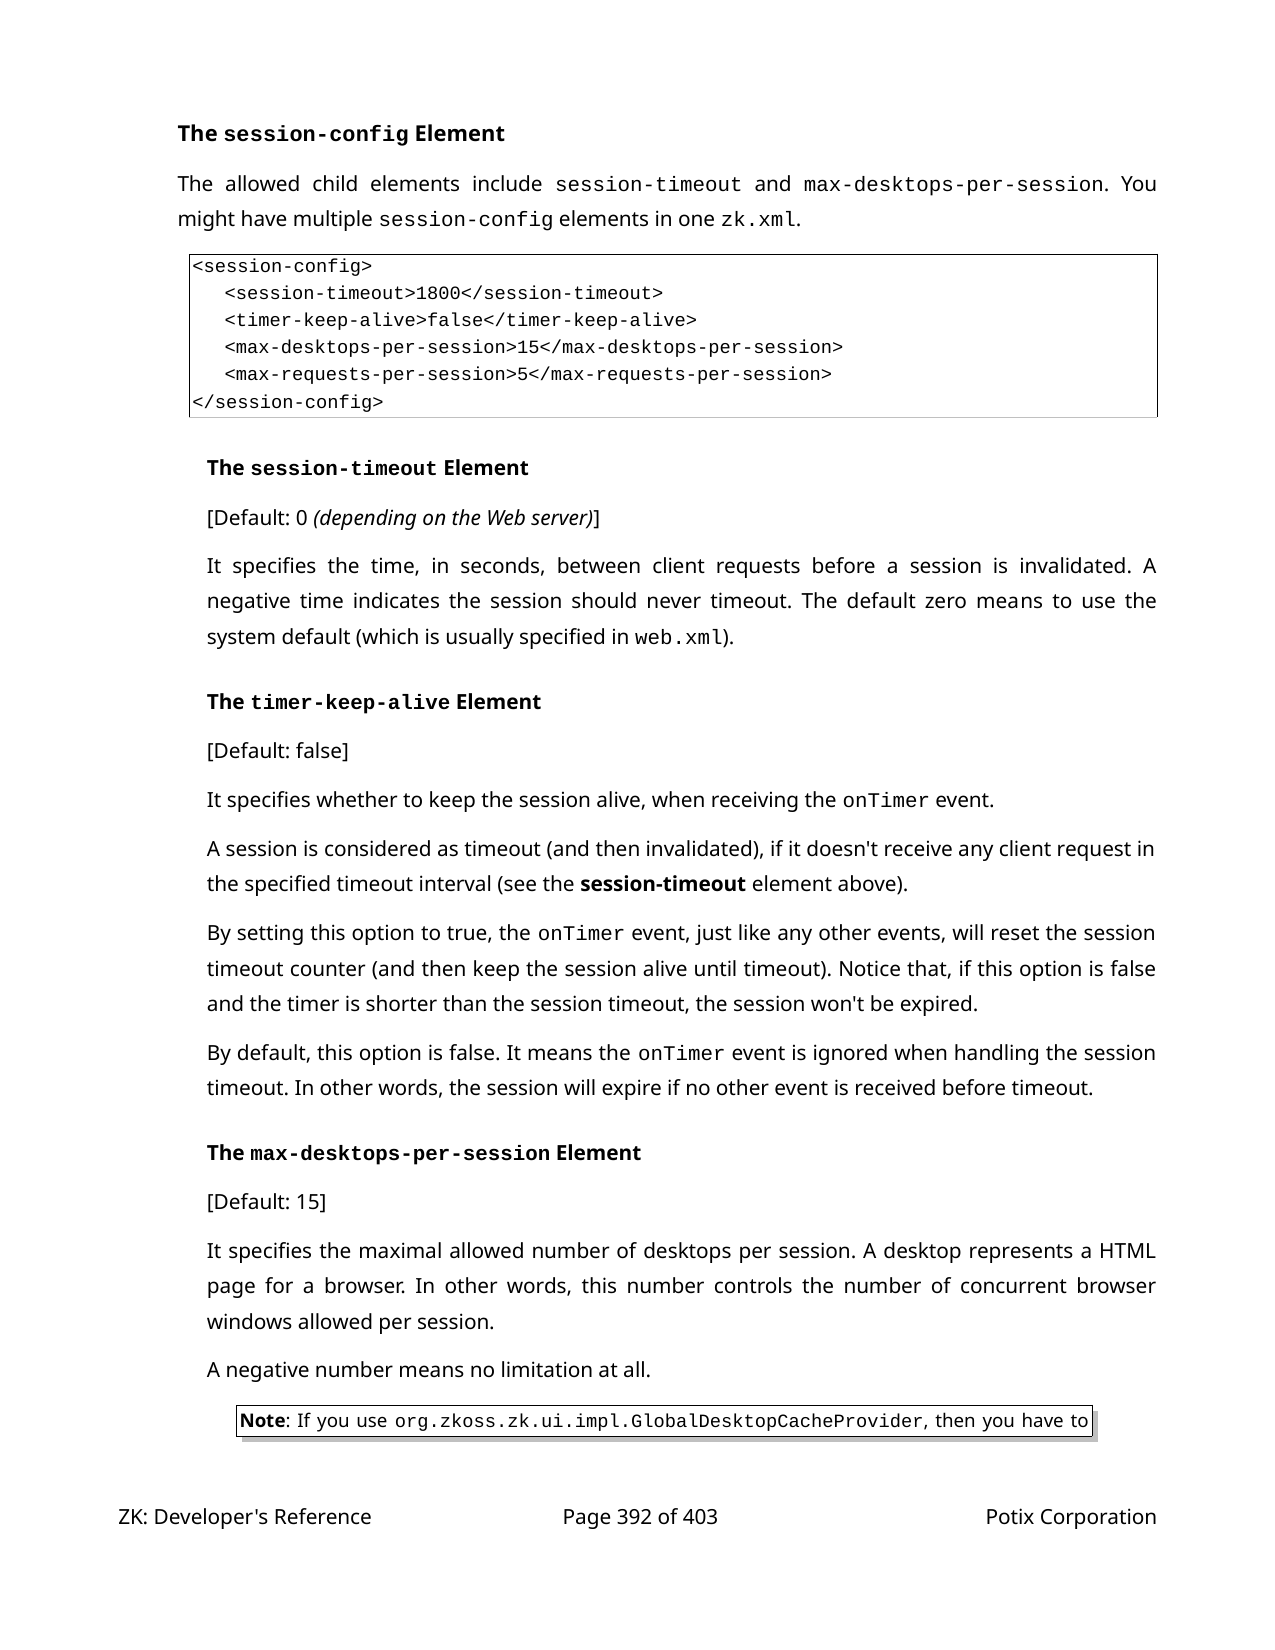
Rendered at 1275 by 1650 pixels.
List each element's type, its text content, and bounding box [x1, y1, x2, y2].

text <max-requests-per-session>5</max-requests-per-session> [190, 362, 1157, 387]
text The allowed child elements include session-timeout and max-desktops-per-session. You might have multiple session-config elements in one zk.xml. [177, 169, 1157, 233]
text A session is considered as timeout (and then invalidated), if it doesn't receive any client request in the specified timeout interval (see the session-timeout element above). [207, 834, 1157, 898]
subtitle The max-desktops-per-session Element [207, 1138, 1157, 1167]
text [Default: false] [207, 736, 1157, 764]
text [Default: 0 (depending on the Web server)] [207, 503, 1157, 531]
text <timer-keep-alive>false</timer-keep-alive> [190, 308, 1157, 332]
text [Default: 15] [207, 1187, 1157, 1216]
text It specifies the maximal allowed number of desktops per session. A desktop represents a HTML page for a browser. In other words, this number controls the number of concurrent browser windows allowed per session. [207, 1236, 1157, 1335]
text It specifies the time, in seconds, between client requests before a session is invalidated. A negative time indicates the session should never timeout. The default zero means to use the system default (which is usually specified in web.xml). [207, 551, 1157, 650]
text <session-timeout>1800</session-timeout> [190, 281, 1157, 305]
text A negative number means no limitation at all. [207, 1356, 1157, 1384]
text Note: If you use org.zkoss.zk.ui.impl.GlobalDesktopCacheProvider, then you have to [237, 1406, 1092, 1436]
text </session-config> [190, 389, 1157, 417]
subtitle The timer-keep-alive Element [207, 687, 1157, 716]
text <max-desktops-per-session>15</max-desktops-per-session> [190, 335, 1157, 359]
text By default, this option is false. It means the onTimer event is ignored when handling the session timeout. In other words, the session will expire if no other event is received before timeout. [207, 1038, 1157, 1102]
text By setting this option to true, the onTimer event, just like any other events, will reset the session timeout counter (and then keep the session alive until timeout). Notice that, if this option is false and the timer is shorter than the session timeout, the session won't be expired. [207, 918, 1157, 1017]
subtitle The session-config Element [177, 118, 1157, 148]
subtitle The session-timeout Element [207, 453, 1157, 482]
text It specifies whether to keep the session alive, when receiving the onTimer event. [207, 785, 1157, 814]
text <session-config> [190, 255, 1157, 278]
